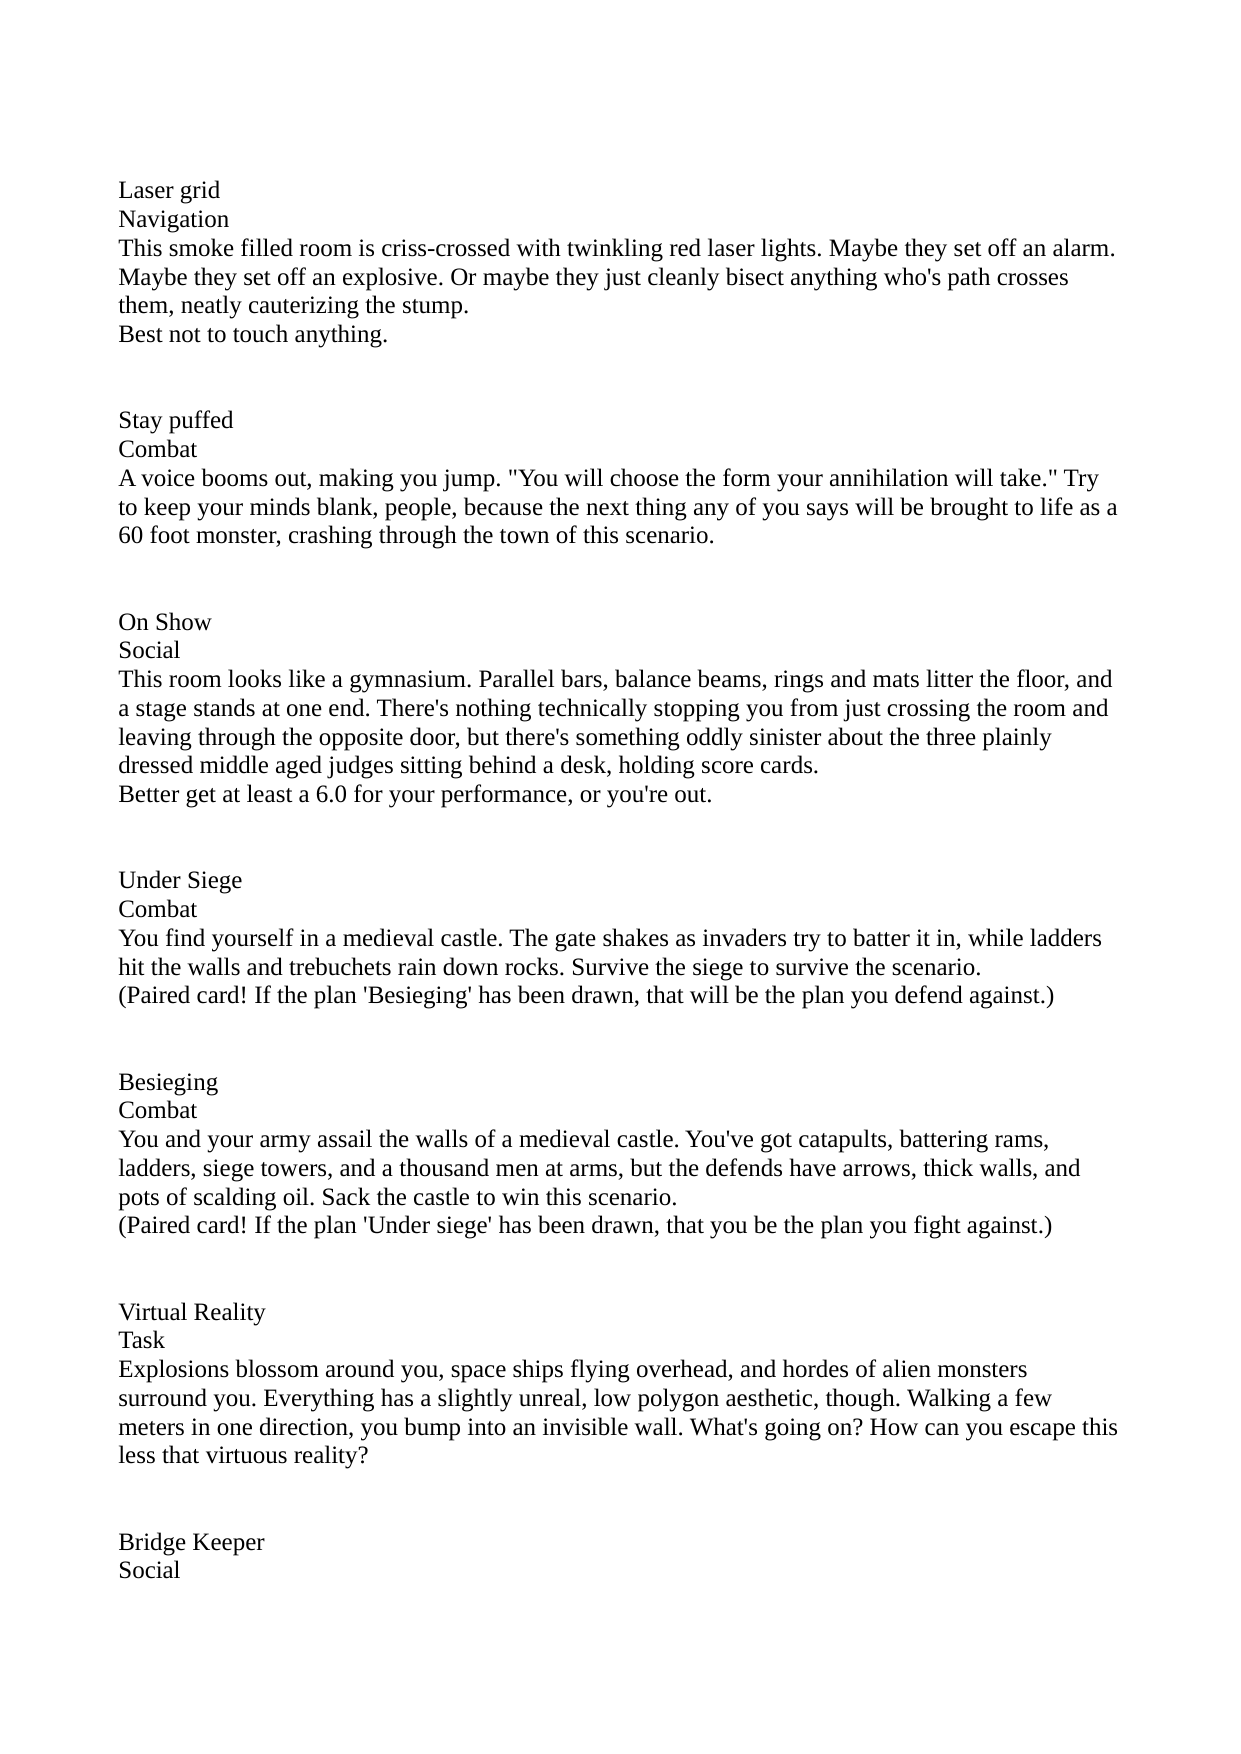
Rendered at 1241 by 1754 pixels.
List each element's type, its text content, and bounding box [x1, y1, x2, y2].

text Social [118, 636, 1122, 664]
text Besieging [118, 1067, 1122, 1096]
text Explosions blossom around you, space ships flying overhead, and hordes of alien monsters surround you. Everything has a slightly unreal, low polygon aesthetic, though. Walking a few meters in one direction, you bump into an invisible wall. What's going on? How can you escape this less that virtuous reality? [118, 1354, 1122, 1469]
text This room looks like a gymnasium. Parallel bars, balance beams, rings and mats litter the floor, and a stage stands at one end. There's nothing technically stopping you from just crossing the room and leaving through the opposite door, but there's something oddly sinister about the three plainly dressed middle aged judges sitting behind a desk, holding score cards. [118, 664, 1122, 779]
text On Show [118, 607, 1122, 636]
text Combat [118, 894, 1122, 923]
text Stay puffed [118, 406, 1122, 434]
text (Paired card! If the plan 'Besieging' has been drawn, that will be the plan you defend against.) [118, 981, 1122, 1009]
text Virtual Reality [118, 1297, 1122, 1326]
text Better get at least a 6.0 for your performance, or you're out. [118, 779, 1122, 808]
text Combat [118, 434, 1122, 463]
text Bridge Keeper [118, 1527, 1122, 1556]
text This smoke filled room is criss-crossed with twinkling red laser lights. Maybe they set off an alarm. Maybe they set off an explosive. Or maybe they just cleanly bisect anything who's path crosses them, neatly cauterizing the stump. [118, 233, 1122, 319]
text Social [118, 1556, 1122, 1584]
text (Paired card! If the plan 'Under siege' has been drawn, that you be the plan you fight against.) [118, 1211, 1122, 1239]
text Task [118, 1326, 1122, 1354]
text Navigation [118, 204, 1122, 233]
text Laser grid [118, 176, 1122, 204]
text A voice booms out, making you jump. "You will choose the form your annihilation will take." Try to keep your minds blank, people, because the next thing any of you says will be brought to life as a 60 foot monster, crashing through the town of this scenario. [118, 463, 1122, 549]
text Combat [118, 1096, 1122, 1124]
text Best not to touch anything. [118, 319, 1122, 348]
text Under Siege [118, 866, 1122, 894]
text You find yourself in a medieval castle. The gate shakes as invaders try to batter it in, while ladders hit the walls and trebuchets rain down rocks. Survive the siege to survive the scenario. [118, 923, 1122, 981]
text You and your army assail the walls of a medieval castle. You've got catapults, battering rams, ladders, siege towers, and a thousand men at arms, but the defends have arrows, thick walls, and pots of scalding oil. Sack the castle to win this scenario. [118, 1124, 1122, 1211]
